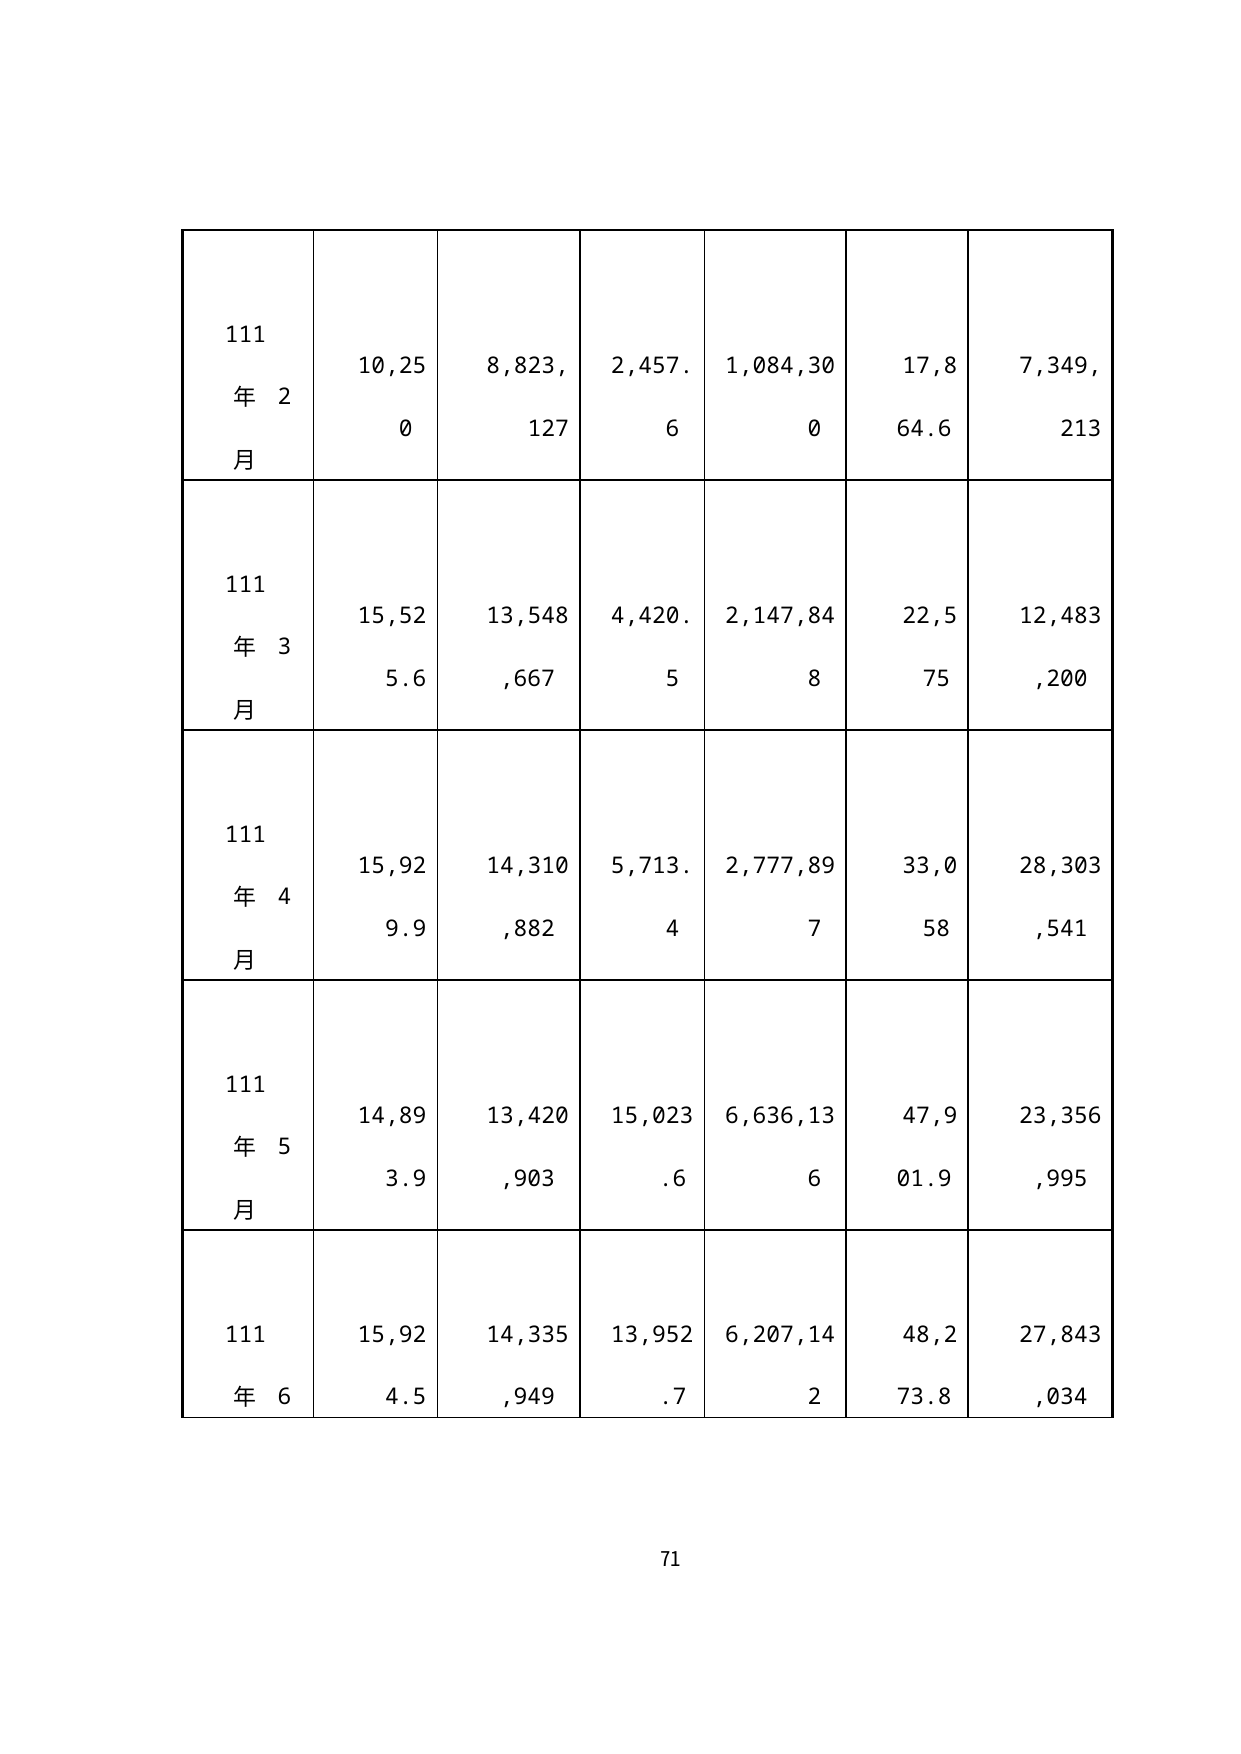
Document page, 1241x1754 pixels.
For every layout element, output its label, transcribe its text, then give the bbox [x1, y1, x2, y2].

table_cell 1,084,300 [705, 231, 845, 479]
table_cell 28,303,541 [969, 731, 1111, 979]
table_cell 14,335,949 [438, 1231, 579, 1417]
table_cell 33,058 [847, 731, 967, 979]
table_cell 15,023.6 [581, 981, 704, 1229]
table_cell 14,310,882 [438, 731, 579, 979]
table_cell 111年4月 [184, 731, 313, 979]
table_cell 2,457.6 [581, 231, 704, 479]
table_cell 4,420.5 [581, 481, 704, 729]
table_cell 13,548,667 [438, 481, 579, 729]
table_cell 6,636,136 [705, 981, 845, 1229]
table_cell 27,843,034 [969, 1231, 1111, 1417]
table_cell 15,929.9 [314, 731, 437, 979]
table_cell 47,901.9 [847, 981, 967, 1229]
table_cell 2,777,897 [705, 731, 845, 979]
table_cell 15,924.5 [314, 1231, 437, 1417]
table_cell 8,823,127 [438, 231, 579, 479]
table_cell 10,250 [314, 231, 437, 479]
table_cell 22,575 [847, 481, 967, 729]
table_cell 5,713.4 [581, 731, 704, 979]
table_cell 23,356,995 [969, 981, 1111, 1229]
table_cell 17,864.6 [847, 231, 967, 479]
table_cell 15,525.6 [314, 481, 437, 729]
table_cell 111年3月 [184, 481, 313, 729]
table_cell 7,349,213 [969, 231, 1111, 479]
table_cell 13,952.7 [581, 1231, 704, 1417]
table_cell 111年5月 [184, 981, 313, 1229]
table_cell 14,893.9 [314, 981, 437, 1229]
table_cell 111年6 [184, 1231, 313, 1417]
table_cell 12,483,200 [969, 481, 1111, 729]
table_cell 48,273.8 [847, 1231, 967, 1417]
table_cell 6,207,142 [705, 1231, 845, 1417]
table_cell 2,147,848 [705, 481, 845, 729]
table_cell 13,420,903 [438, 981, 579, 1229]
table_cell 111年2月 [184, 231, 313, 479]
